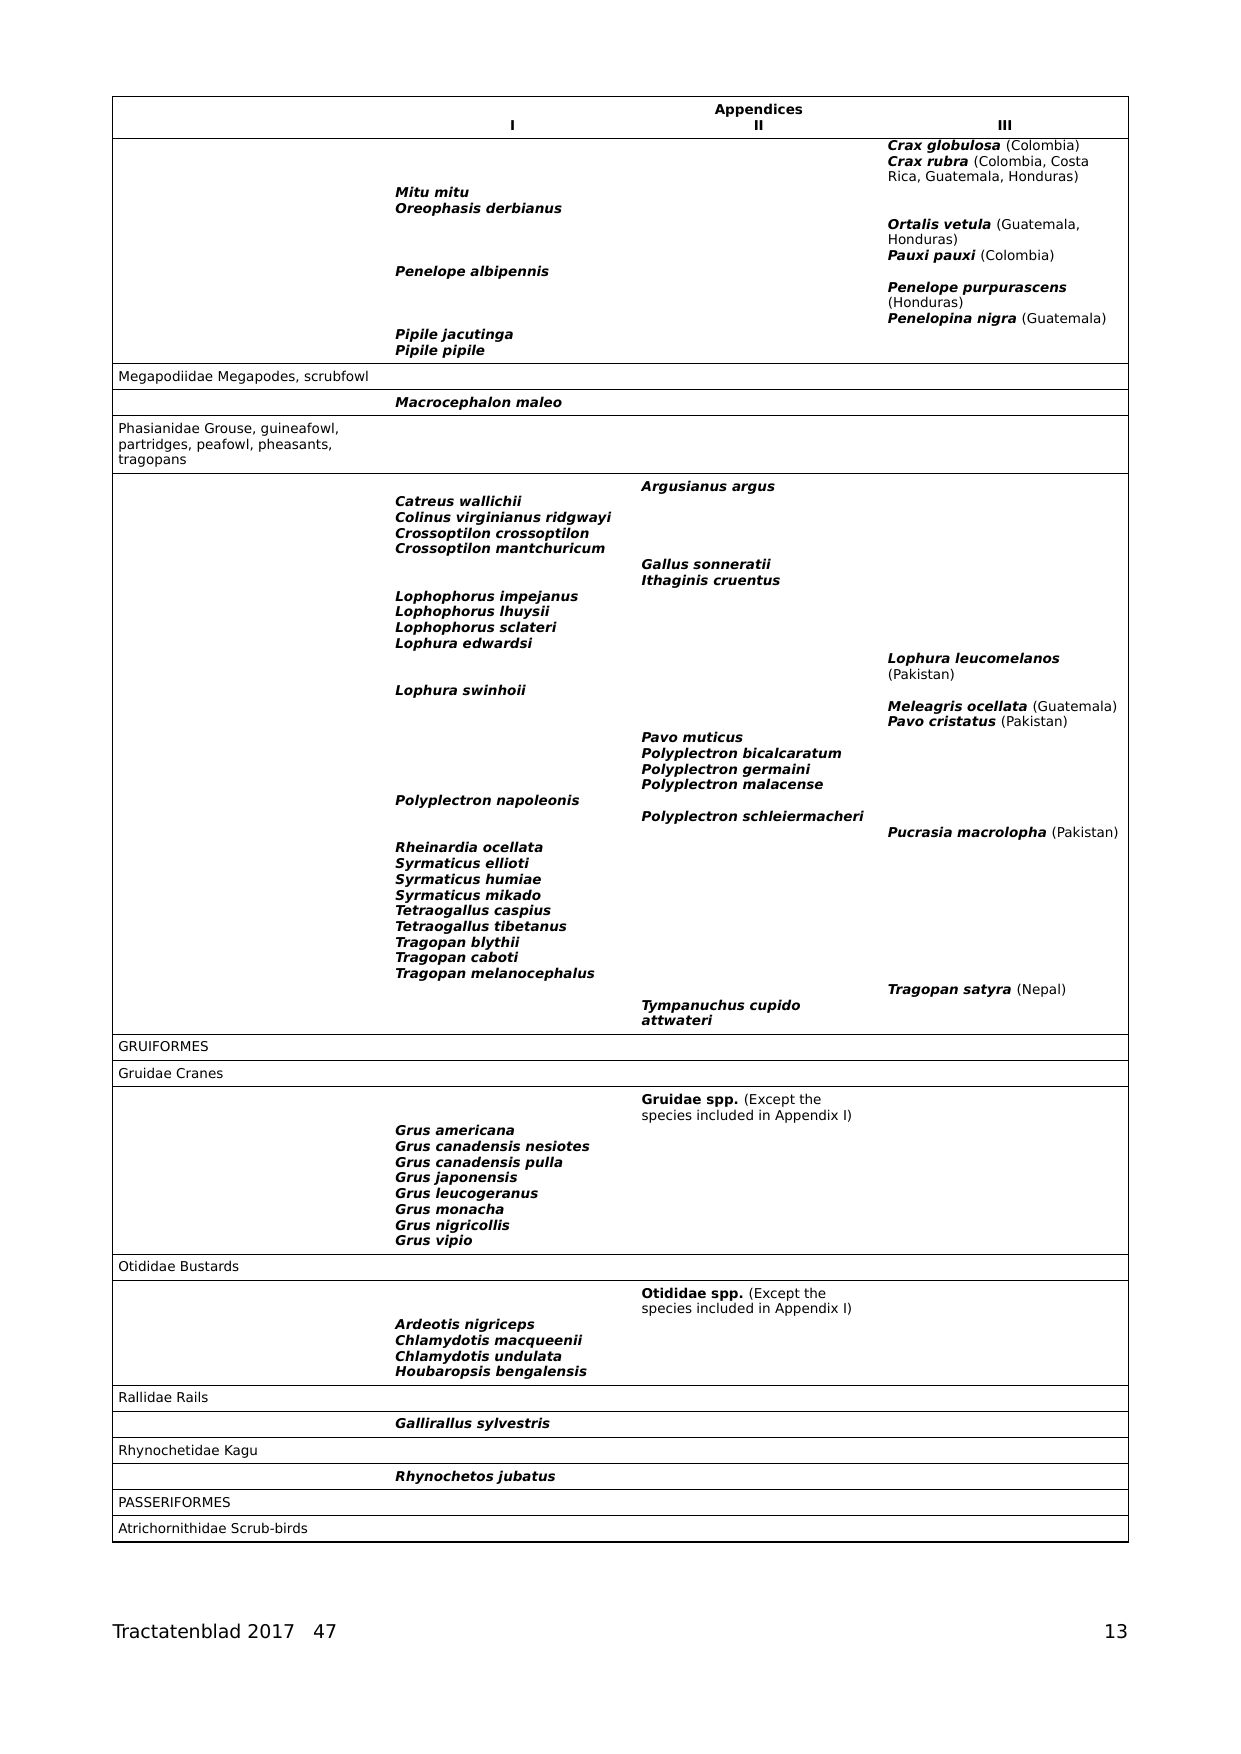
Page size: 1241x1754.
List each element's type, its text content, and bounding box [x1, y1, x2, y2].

table_cell [635, 1218, 882, 1233]
table_cell [882, 264, 1128, 279]
table_cell [389, 730, 635, 746]
table_cell [635, 1255, 882, 1280]
table_cell [635, 1412, 882, 1437]
table_cell [882, 1139, 1128, 1154]
table_cell [389, 1490, 1128, 1515]
table_cell [389, 1035, 1128, 1060]
table_cell [635, 1170, 882, 1186]
table_cell II [635, 118, 882, 138]
table_cell [882, 1348, 1128, 1364]
table_cell PASSERIFORMES [113, 1490, 389, 1515]
table_cell [389, 474, 635, 494]
table_cell Pavo muticus [635, 730, 882, 746]
table_cell [635, 651, 882, 683]
table_cell Grus canadensis pulla [389, 1155, 635, 1170]
table_cell Atrichornithidae Scrub-birds [113, 1516, 389, 1541]
table_cell Lophophorus lhuysii [389, 604, 635, 620]
table_cell Syrmaticus ellioti [389, 856, 635, 872]
table_cell [113, 620, 389, 636]
table_cell [635, 982, 882, 997]
table_cell [882, 887, 1128, 903]
table_cell [113, 761, 389, 777]
table_cell [113, 1087, 389, 1123]
table_cell Polyplectron schleiermacheri [635, 809, 882, 824]
table_cell Penelopina nigra (Guatemala) [882, 311, 1128, 327]
table_cell Lophura edwardsi [389, 636, 635, 651]
table_cell [635, 139, 882, 153]
table_cell [113, 248, 389, 264]
table_cell [882, 950, 1128, 966]
table_header [882, 97, 1128, 117]
table_cell [882, 966, 1128, 982]
table_cell [882, 185, 1128, 201]
table_cell Lophophorus sclateri [389, 620, 635, 636]
table_cell Rheinardia ocellata [389, 840, 635, 856]
table_cell [389, 279, 635, 311]
table_cell [882, 998, 1128, 1033]
table_cell [635, 1317, 882, 1333]
table_cell Rhynochetos jubatus [389, 1464, 635, 1489]
table_cell [113, 1233, 389, 1253]
table_cell [113, 589, 389, 604]
table_cell [882, 620, 1128, 636]
table_cell [635, 714, 882, 730]
table_header [389, 97, 635, 117]
table_cell [113, 730, 389, 746]
table_cell [882, 510, 1128, 526]
table_cell Polyplectron bicalcaratum [635, 746, 882, 761]
table_cell [635, 279, 882, 311]
table_cell [113, 1139, 389, 1154]
table_cell [635, 201, 882, 216]
table_header Appendices [635, 97, 882, 117]
table_cell [113, 1170, 389, 1186]
table_cell Chlamydotis undulata [389, 1348, 635, 1364]
table_cell [635, 620, 882, 636]
table_cell [635, 1364, 882, 1384]
table_cell [389, 699, 635, 714]
table_cell [113, 887, 389, 903]
table_cell [882, 809, 1128, 824]
table_cell [113, 746, 389, 761]
table_cell [113, 872, 389, 887]
table_cell [389, 1061, 1128, 1086]
table_cell [113, 1202, 389, 1217]
table_cell [113, 494, 389, 510]
table_cell Megapodiidae Megapodes, scrubfowl [113, 364, 389, 389]
table_cell [882, 526, 1128, 541]
table_cell [389, 1438, 1128, 1463]
table_cell [635, 793, 882, 809]
table_cell [113, 118, 389, 138]
table_cell [882, 604, 1128, 620]
table_cell [113, 683, 389, 698]
table_cell [113, 154, 389, 185]
table_cell [113, 1412, 389, 1437]
table_cell Catreus wallichii [389, 494, 635, 510]
table_cell [882, 1317, 1128, 1333]
table_cell Penelope purpurascens (Honduras) [882, 279, 1128, 311]
table_cell [882, 541, 1128, 557]
table_cell [635, 887, 882, 903]
table_cell Tetraogallus tibetanus [389, 919, 635, 934]
table_cell [113, 1333, 389, 1348]
table_cell Grus monacha [389, 1202, 635, 1217]
table_cell [113, 1317, 389, 1333]
table_cell Otididae Bustards [113, 1255, 389, 1280]
table_cell Phasianidae Grouse, guineafowl, partridges, peafowl, pheasants, tragopans [113, 416, 389, 473]
table_cell [113, 526, 389, 541]
table_cell Grus americana [389, 1123, 635, 1139]
table_cell [635, 636, 882, 651]
table_cell [113, 1364, 389, 1384]
table_cell [635, 1202, 882, 1217]
table_cell [635, 264, 882, 279]
table_cell [635, 154, 882, 185]
table_cell [113, 1186, 389, 1202]
table_cell Crax globulosa (Colombia) [882, 139, 1128, 153]
table_cell [389, 416, 1128, 473]
table_cell [882, 1333, 1128, 1348]
table_cell Otididae spp. (Except the species included in Appendix I) [635, 1281, 882, 1317]
table_cell Rhynochetidae Kagu [113, 1438, 389, 1463]
table_cell [113, 824, 389, 840]
table_cell [882, 201, 1128, 216]
table_cell Pipile pipile [389, 342, 635, 363]
table_cell [635, 510, 882, 526]
table_cell [113, 1155, 389, 1170]
table_cell [635, 699, 882, 714]
table_cell Gallirallus sylvestris [389, 1412, 635, 1437]
table_cell [635, 840, 882, 856]
table_cell Mitu mitu [389, 185, 635, 201]
table_cell [882, 342, 1128, 363]
table_cell Polyplectron germaini [635, 761, 882, 777]
table_cell Gruidae Cranes [113, 1061, 389, 1086]
table_cell Grus nigricollis [389, 1218, 635, 1233]
table_cell [882, 793, 1128, 809]
table_cell [113, 264, 389, 279]
table_cell [882, 1464, 1128, 1489]
table_cell [389, 746, 635, 761]
table_cell [635, 950, 882, 966]
table_cell [635, 1464, 882, 1489]
table_cell Ithaginis cruentus [635, 573, 882, 588]
table_cell [882, 777, 1128, 793]
table_cell Grus japonensis [389, 1170, 635, 1186]
table_cell [113, 903, 389, 919]
table_cell [635, 1333, 882, 1348]
table_cell Tympanuchus cupido attwateri [635, 998, 882, 1033]
table_cell [882, 840, 1128, 856]
table_cell [113, 919, 389, 934]
table_cell [882, 1202, 1128, 1217]
table_cell [389, 761, 635, 777]
table_cell [113, 982, 389, 997]
table_cell [635, 390, 882, 415]
table_cell [882, 1218, 1128, 1233]
table_cell [635, 216, 882, 248]
table_cell [389, 714, 635, 730]
table_cell [635, 683, 882, 698]
table_cell [113, 935, 389, 950]
table_cell [113, 216, 389, 248]
table_cell [113, 1123, 389, 1139]
table_cell Syrmaticus mikado [389, 887, 635, 903]
table_cell [113, 1348, 389, 1364]
table_cell Crossoptilon mantchuricum [389, 541, 635, 557]
table_cell [882, 1170, 1128, 1186]
table_cell Pipile jacutinga [389, 327, 635, 342]
table_cell [882, 557, 1128, 573]
table_cell [882, 494, 1128, 510]
table_cell I [389, 118, 635, 138]
table_cell Gruidae spp. (Except the species included in Appendix I) [635, 1087, 882, 1123]
table_cell [882, 856, 1128, 872]
table_header [113, 97, 389, 117]
table_cell Meleagris ocellata (Guatemala) [882, 699, 1128, 714]
table_cell [113, 557, 389, 573]
table_cell Tragopan satyra (Nepal) [882, 982, 1128, 997]
table_cell Syrmaticus humiae [389, 872, 635, 887]
table_cell [113, 651, 389, 683]
table_cell Houbaropsis bengalensis [389, 1364, 635, 1384]
table_cell [882, 730, 1128, 746]
table_cell [389, 311, 635, 327]
table_cell Rallidae Rails [113, 1386, 389, 1411]
table_cell [113, 636, 389, 651]
table_cell [882, 1281, 1128, 1317]
table_cell [882, 573, 1128, 588]
table_cell [389, 1087, 635, 1123]
table_cell Polyplectron malacense [635, 777, 882, 793]
table_cell [389, 139, 635, 153]
table_cell [635, 604, 882, 620]
table_cell [389, 1281, 635, 1317]
table_cell [389, 651, 635, 683]
table_cell [635, 494, 882, 510]
table_cell [635, 919, 882, 934]
table_cell [389, 216, 635, 248]
table_cell [635, 541, 882, 557]
table_cell Penelope albipennis [389, 264, 635, 279]
table_cell Polyplectron napoleonis [389, 793, 635, 809]
table_cell [635, 1139, 882, 1154]
table_cell [113, 390, 389, 415]
table_cell Crax rubra (Colombia, Costa Rica, Guatemala, Honduras) [882, 154, 1128, 185]
table_cell Pauxi pauxi (Colombia) [882, 248, 1128, 264]
table_cell [113, 342, 389, 363]
table_cell Gallus sonneratii [635, 557, 882, 573]
table_cell [113, 474, 389, 494]
table_cell [113, 1218, 389, 1233]
table_cell [113, 604, 389, 620]
table_cell Tragopan melanocephalus [389, 966, 635, 982]
table_cell [882, 474, 1128, 494]
table_cell [113, 1281, 389, 1317]
table_cell [113, 998, 389, 1033]
table_cell GRUIFORMES [113, 1035, 389, 1060]
table_cell Grus leucogeranus [389, 1186, 635, 1202]
table_cell [389, 777, 635, 793]
table_cell [635, 935, 882, 950]
table_cell [635, 1348, 882, 1364]
table_cell Grus vipio [389, 1233, 635, 1253]
table_cell [113, 699, 389, 714]
table_cell [113, 1464, 389, 1489]
table_cell [635, 872, 882, 887]
table_cell [882, 1255, 1128, 1280]
table_cell [113, 856, 389, 872]
table_cell Ortalis vetula (Guatemala, Honduras) [882, 216, 1128, 248]
table_cell [635, 856, 882, 872]
table_cell [113, 510, 389, 526]
table_cell [882, 935, 1128, 950]
table_cell [389, 1386, 1128, 1411]
table_cell [882, 1087, 1128, 1123]
table_cell [113, 541, 389, 557]
table_cell [882, 1364, 1128, 1384]
table_cell Lophophorus impejanus [389, 589, 635, 604]
table_cell Tetraogallus caspius [389, 903, 635, 919]
table_cell [635, 1155, 882, 1170]
table_cell [882, 872, 1128, 887]
table_cell Lophura swinhoii [389, 683, 635, 698]
table_cell [635, 903, 882, 919]
table_cell [389, 154, 635, 185]
table_cell [113, 327, 389, 342]
table_cell [882, 327, 1128, 342]
table_cell Tragopan caboti [389, 950, 635, 966]
table_cell [113, 185, 389, 201]
table_cell Colinus virginianus ridgwayi [389, 510, 635, 526]
table_cell [882, 919, 1128, 934]
table_cell Lophura leucomelanos (Pakistan) [882, 651, 1128, 683]
table_cell [635, 327, 882, 342]
table_cell [113, 793, 389, 809]
table_cell [635, 342, 882, 363]
table_cell [389, 248, 635, 264]
table_cell [389, 809, 635, 824]
table_cell Chlamydotis macqueenii [389, 1333, 635, 1348]
table_cell Macrocephalon maleo [389, 390, 635, 415]
table_cell Ardeotis nigriceps [389, 1317, 635, 1333]
table_cell [389, 1255, 635, 1280]
table_cell Tragopan blythii [389, 935, 635, 950]
table_cell [389, 824, 635, 840]
table_cell Pucrasia macrolopha (Pakistan) [882, 824, 1128, 840]
table_cell [882, 589, 1128, 604]
table_cell [882, 390, 1128, 415]
table_cell [113, 311, 389, 327]
table_cell [113, 714, 389, 730]
table_cell [389, 982, 635, 997]
table_cell [635, 1233, 882, 1253]
table_cell [882, 1155, 1128, 1170]
table_cell [882, 683, 1128, 698]
table_cell [389, 1516, 1128, 1541]
table_cell [113, 840, 389, 856]
table_cell [635, 824, 882, 840]
table_cell [113, 809, 389, 824]
table_cell [389, 998, 635, 1033]
table_cell Crossoptilon crossoptilon [389, 526, 635, 541]
table_cell [113, 201, 389, 216]
table_cell [635, 1186, 882, 1202]
table_cell [113, 950, 389, 966]
table_cell Oreophasis derbianus [389, 201, 635, 216]
table_cell [882, 1412, 1128, 1437]
table_cell [635, 526, 882, 541]
table_cell [635, 248, 882, 264]
table_cell [882, 1123, 1128, 1139]
table_cell [389, 364, 1128, 389]
table_cell [113, 573, 389, 588]
table_cell Pavo cristatus (Pakistan) [882, 714, 1128, 730]
table_cell [635, 185, 882, 201]
table_cell [882, 746, 1128, 761]
table_cell [113, 966, 389, 982]
table_cell [113, 279, 389, 311]
table_cell III [882, 118, 1128, 138]
table_cell Grus canadensis nesiotes [389, 1139, 635, 1154]
table_cell [635, 1123, 882, 1139]
table_cell Argusianus argus [635, 474, 882, 494]
table_cell [635, 311, 882, 327]
table_cell [882, 1233, 1128, 1253]
table_cell [635, 966, 882, 982]
table_cell [882, 636, 1128, 651]
table_cell [113, 777, 389, 793]
table_cell [113, 139, 389, 153]
table_cell [635, 589, 882, 604]
table_cell [389, 557, 635, 573]
table_cell [389, 573, 635, 588]
table_cell [882, 1186, 1128, 1202]
table_cell [882, 761, 1128, 777]
table_cell [882, 903, 1128, 919]
